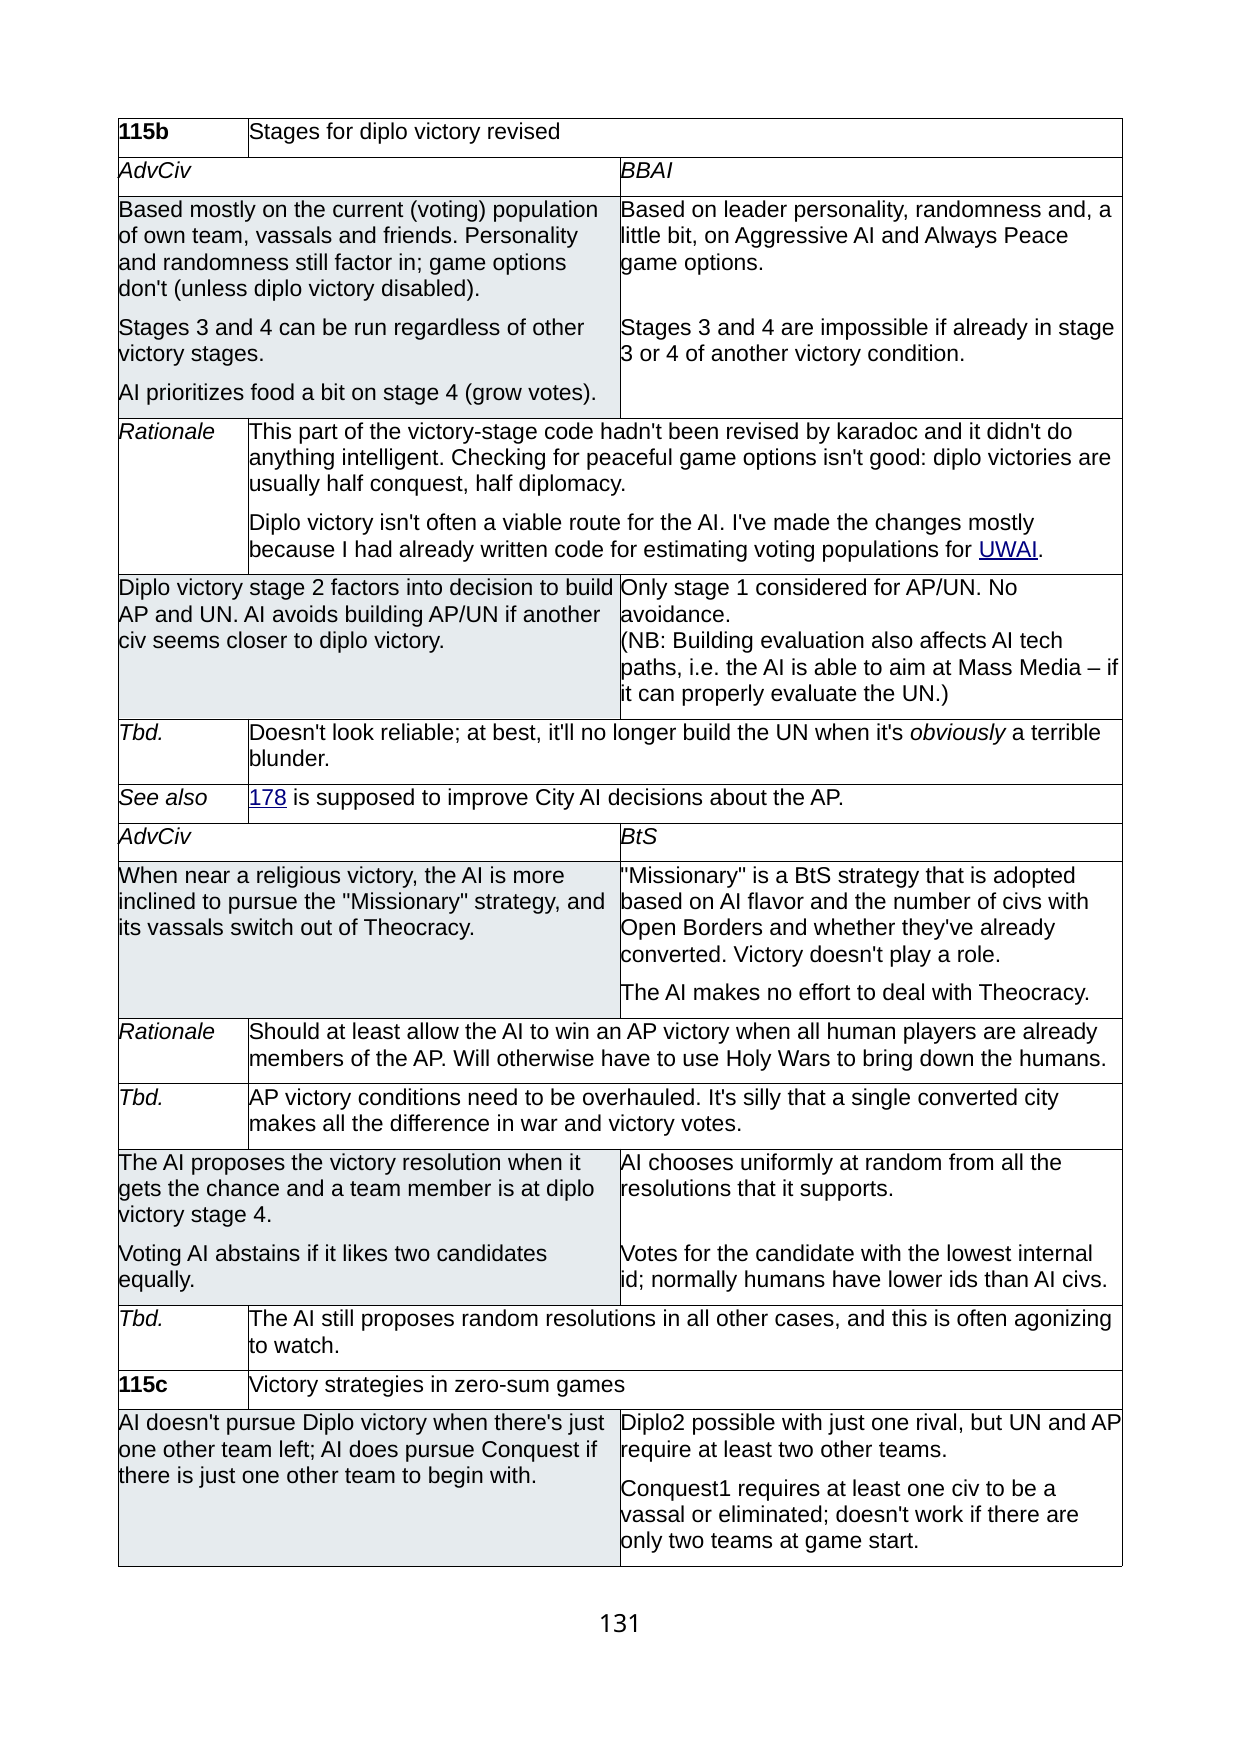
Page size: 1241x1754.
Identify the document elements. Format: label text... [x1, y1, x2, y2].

table_cell Tbd. [119, 1306, 248, 1370]
table_cell This part of the victory-stage code hadn't been revised by karadoc and it didn't do anything intelligent. Checking for peaceful game options isn't good: diplo victories are usually half conquest, half diplomacy. Diplo victory isn't often a viable route for the AI. I've made the changes mostly because I had already written code for estimating voting populations for UWAI. [249, 419, 1122, 574]
table_cell BtS [621, 824, 1122, 861]
table_cell See also [119, 785, 248, 823]
table_cell Tbd. [119, 1084, 248, 1148]
table_cell Diplo victory stage 2 factors into decision to build AP and UN. AI avoids building AP/UN if another civ seems closer to diplo victory. [119, 575, 620, 718]
table_cell Diplo2 possible with just one rival, but UN and AP require at least two other teams. Conquest1 requires at least one civ to be a vassal or eliminated; doesn't work if there are only two teams at game start. [621, 1410, 1122, 1566]
table_cell Based on leader personality, randomness and, a little bit, on Aggressive AI and Always Peace game options. Stages 3 and 4 are impossible if already in stage 3 or 4 of another victory condition. [621, 197, 1122, 418]
table_cell The AI still proposes random resolutions in all other cases, and this is often agonizing to watch. [249, 1306, 1122, 1370]
table_cell 115c [119, 1371, 248, 1409]
table_cell 115b [119, 119, 248, 157]
table_cell 178 is supposed to improve City AI decisions about the AP. [249, 785, 1122, 823]
table_cell Doesn't look reliable; at best, it'll no longer build the UN when it's obviously a terrible blunder. [249, 720, 1122, 784]
table_cell Only stage 1 considered for AP/UN. No avoidance. (NB: Building evaluation also affects AI tech paths, i.e. the AI is able to aim at Mass Media – if it can properly evaluate the UN.) [621, 575, 1122, 718]
table_cell Based mostly on the current (voting) population of own team, vassals and friends. Personality and randomness still factor in; game options don't (unless diplo victory disabled). Stages 3 and 4 can be run regardless of other victory stages. AI prioritizes food a bit on stage 4 (grow votes). [119, 197, 620, 418]
table_cell BBAI [621, 158, 1122, 196]
table_cell "Missionary" is a BtS strategy that is adopted based on AI flavor and the number of civs with Open Borders and whether they've already converted. Victory doesn't play a role. The AI makes no effort to deal with Theocracy. [621, 862, 1122, 1018]
table_cell AP victory conditions need to be overhauled. It's silly that a single converted city makes all the difference in war and victory votes. [249, 1084, 1122, 1148]
table_cell AdvCiv [119, 824, 620, 861]
table_cell Stages for diplo victory revised [249, 119, 1122, 157]
table_cell Victory strategies in zero-sum games [249, 1371, 1122, 1409]
table_cell AdvCiv [119, 158, 620, 196]
table_cell Rationale [119, 419, 248, 574]
table_cell Tbd. [119, 720, 248, 784]
table_cell AI doesn't pursue Diplo victory when there's just one other team left; AI does pursue Conquest if there is just one other team to begin with. [119, 1410, 620, 1566]
table_cell Should at least allow the AI to win an AP victory when all human players are already members of the AP. Will otherwise have to use Holy Wars to bring down the humans. [249, 1019, 1122, 1083]
table_cell When near a religious victory, the AI is more inclined to pursue the "Missionary" strategy, and its vassals switch out of Theocracy. [119, 862, 620, 1018]
table_cell Rationale [119, 1019, 248, 1083]
table_cell The AI proposes the victory resolution when it gets the chance and a team member is at diplo victory stage 4. Voting AI abstains if it likes two candidates equally. [119, 1150, 620, 1305]
table_cell AI chooses uniformly at random from all the resolutions that it supports. Votes for the candidate with the lowest internal id; normally humans have lower ids than AI civs. [621, 1150, 1122, 1305]
